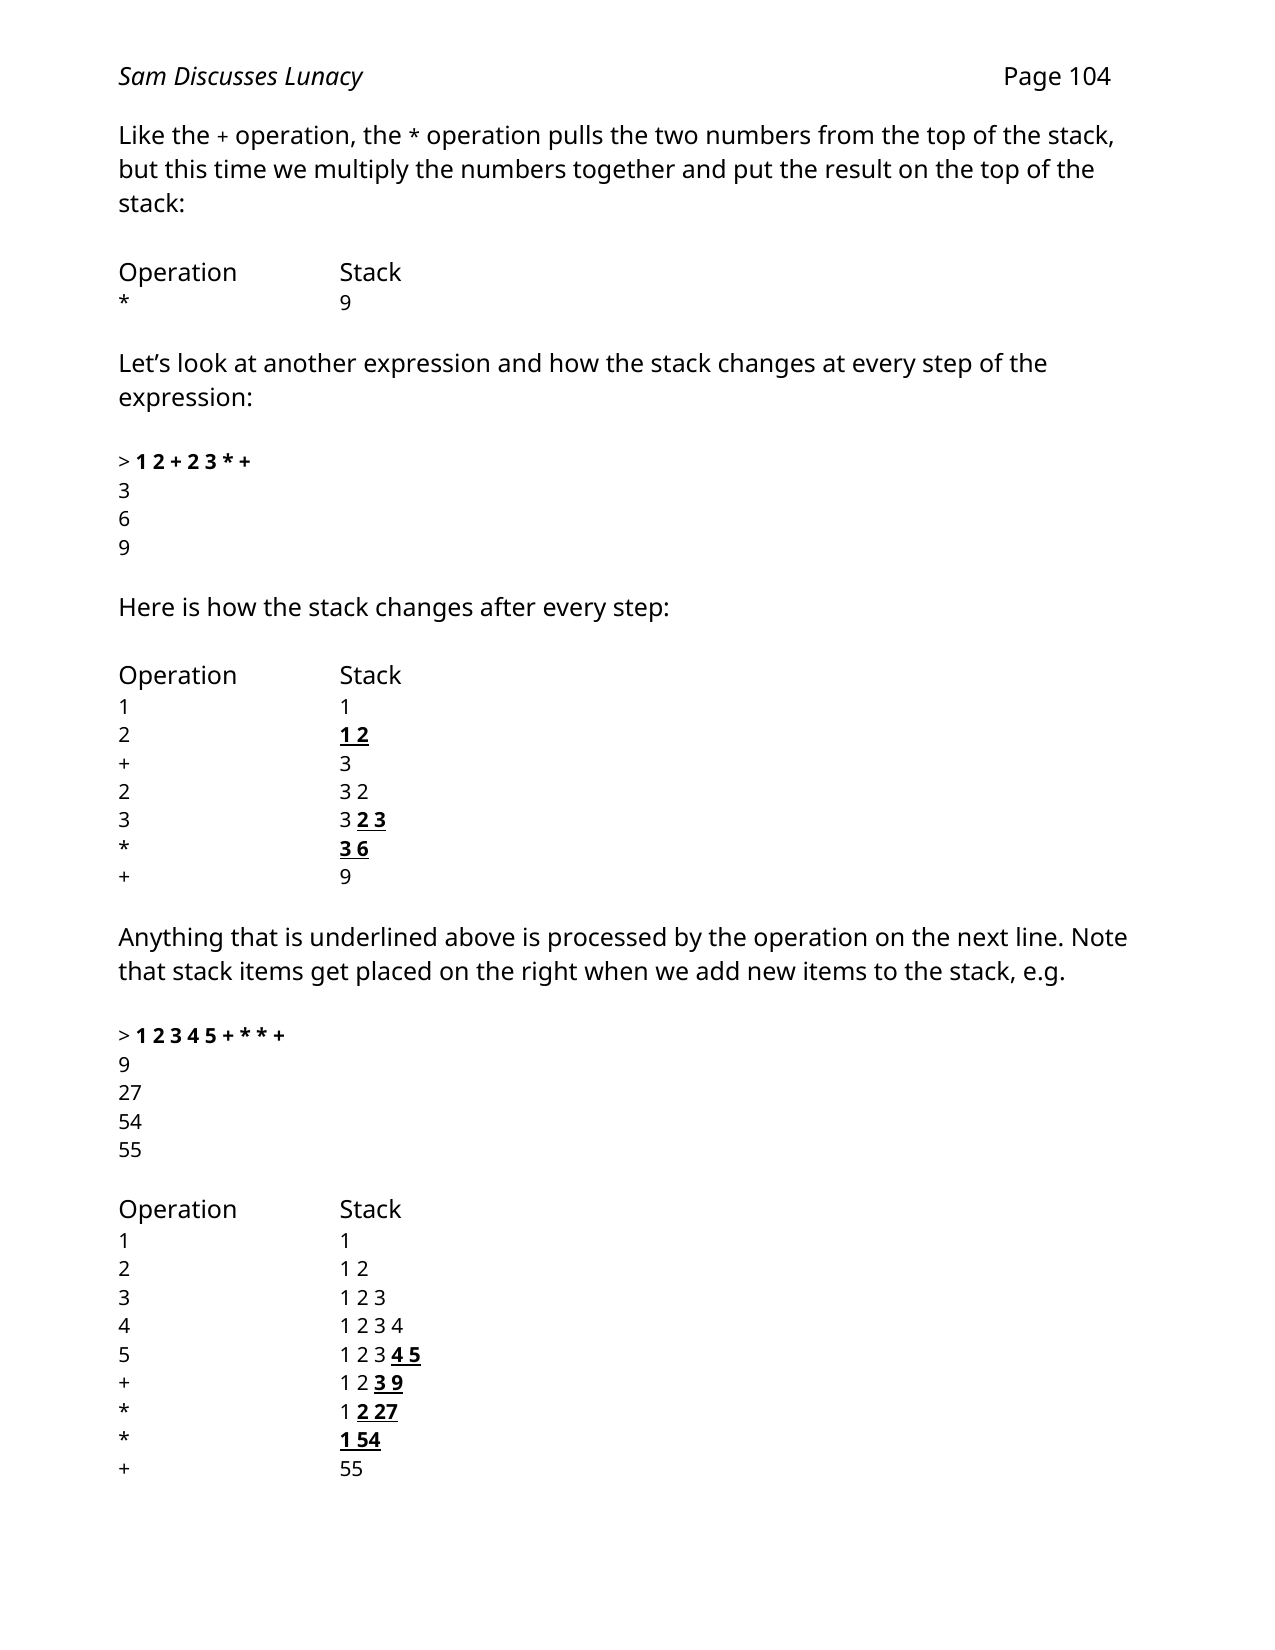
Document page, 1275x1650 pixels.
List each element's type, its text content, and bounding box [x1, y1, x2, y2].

text * 1 2 27 [118, 1397, 1157, 1425]
text 55 [118, 1135, 1157, 1164]
text + 55 [118, 1454, 1157, 1482]
text 2 1 2 [118, 1254, 1157, 1283]
text 3 1 2 3 [118, 1283, 1157, 1311]
text > 1 2 + 2 3 * + [118, 447, 1157, 476]
text 1 1 [118, 1226, 1157, 1254]
text + 9 [118, 862, 1157, 891]
text 1 1 [118, 692, 1157, 720]
text 2 3 2 [118, 777, 1157, 806]
text * 1 54 [118, 1425, 1157, 1454]
text * 9 [118, 288, 1157, 317]
text Like the + operation, the * operation pulls the two numbers from the top of the stack, but this time we multiply the numbers together and put the result on the top of the stack: [118, 118, 1157, 220]
text * 3 6 [118, 834, 1157, 862]
text Anything that is underlined above is processed by the operation on the next line. Note that stack items get placed on the right when we add new items to the stack, e.g. [118, 919, 1157, 987]
text Here is how the stack changes after every step: [118, 589, 1157, 624]
text Let’s look at another expression and how the stack changes at every step of the expression: [118, 345, 1157, 413]
text Operation Stack [118, 254, 1157, 288]
text 4 1 2 3 4 [118, 1311, 1157, 1340]
text 9 [118, 533, 1157, 561]
text 54 [118, 1107, 1157, 1135]
text + 3 [118, 749, 1157, 777]
text + 1 2 3 9 [118, 1368, 1157, 1397]
text 3 3 2 3 [118, 806, 1157, 834]
text 6 [118, 504, 1157, 533]
text 9 [118, 1050, 1157, 1078]
text 2 1 2 [118, 720, 1157, 749]
text > 1 2 3 4 5 + * * + [118, 1021, 1157, 1050]
text 5 1 2 3 4 5 [118, 1340, 1157, 1368]
text Operation Stack [118, 658, 1157, 692]
text 3 [118, 476, 1157, 504]
text Operation Stack [118, 1192, 1157, 1226]
text 27 [118, 1078, 1157, 1107]
